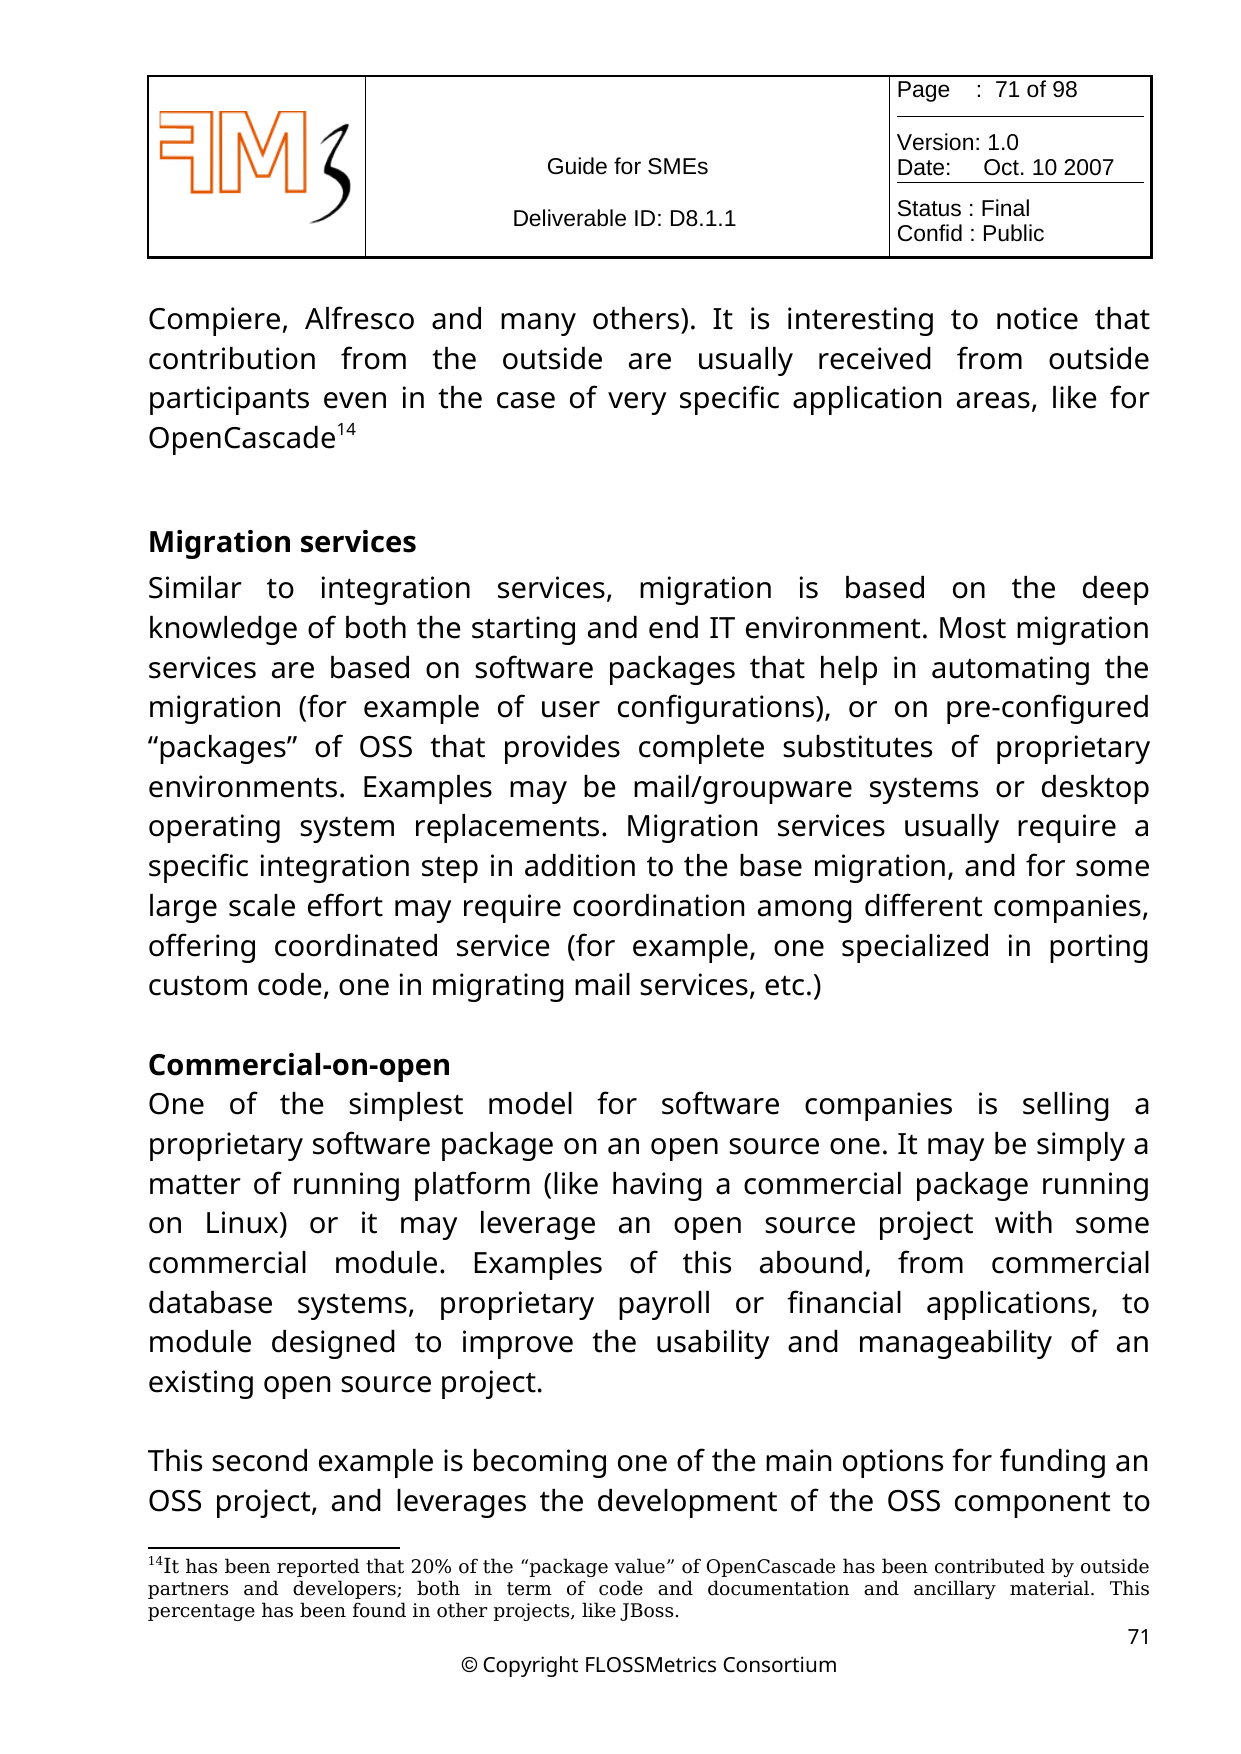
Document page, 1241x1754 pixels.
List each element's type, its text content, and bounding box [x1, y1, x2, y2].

text It has been reported that 20% of the “package value” of OpenCascade has been contributed by outside partners and developers; both in term of code and documentation and ancillary material. This percentage has been found in other projects, like JBoss. [148, 1554, 1151, 1622]
subtitle Migration services [148, 522, 1151, 561]
text Similar to integration services, migration is based on the deep knowledge of both the starting and end IT environment. Most migration services are based on software packages that help in automating the migration (for example of user configurations), or on pre-configured “packages” of OSS that provides complete substitutes of proprietary environments. Examples may be mail/groupware systems or desktop operating system replacements. Migration services usually require a specific integration step in addition to the base migration, and for some large scale effort may require coordination among different companies, offering coordinated service (for example, one specialized in porting custom code, one in migrating mail services, etc.) [148, 568, 1151, 1004]
text Compiere, Alfresco and many others). It is interesting to notice that contribution from the outside are usually received from outside participants even in the case of very specific application areas, like for OpenCascade [148, 298, 1151, 457]
picture [159, 111, 351, 224]
text Commercial-on-open [148, 1044, 1151, 1083]
text One of the simplest model for software companies is selling a proprietary software package on an open source one. It may be simply a matter of running platform (like having a commercial package running on Linux) or it may leverage an open source project with some commercial module. Examples of this abound, from commercial database systems, proprietary payroll or financial applications, to module designed to improve the usability and manageability of an existing open source project. [148, 1083, 1151, 1401]
text This second example is becoming one of the main options for funding an OSS project, and leverages the development of the OSS component to [148, 1441, 1151, 1520]
